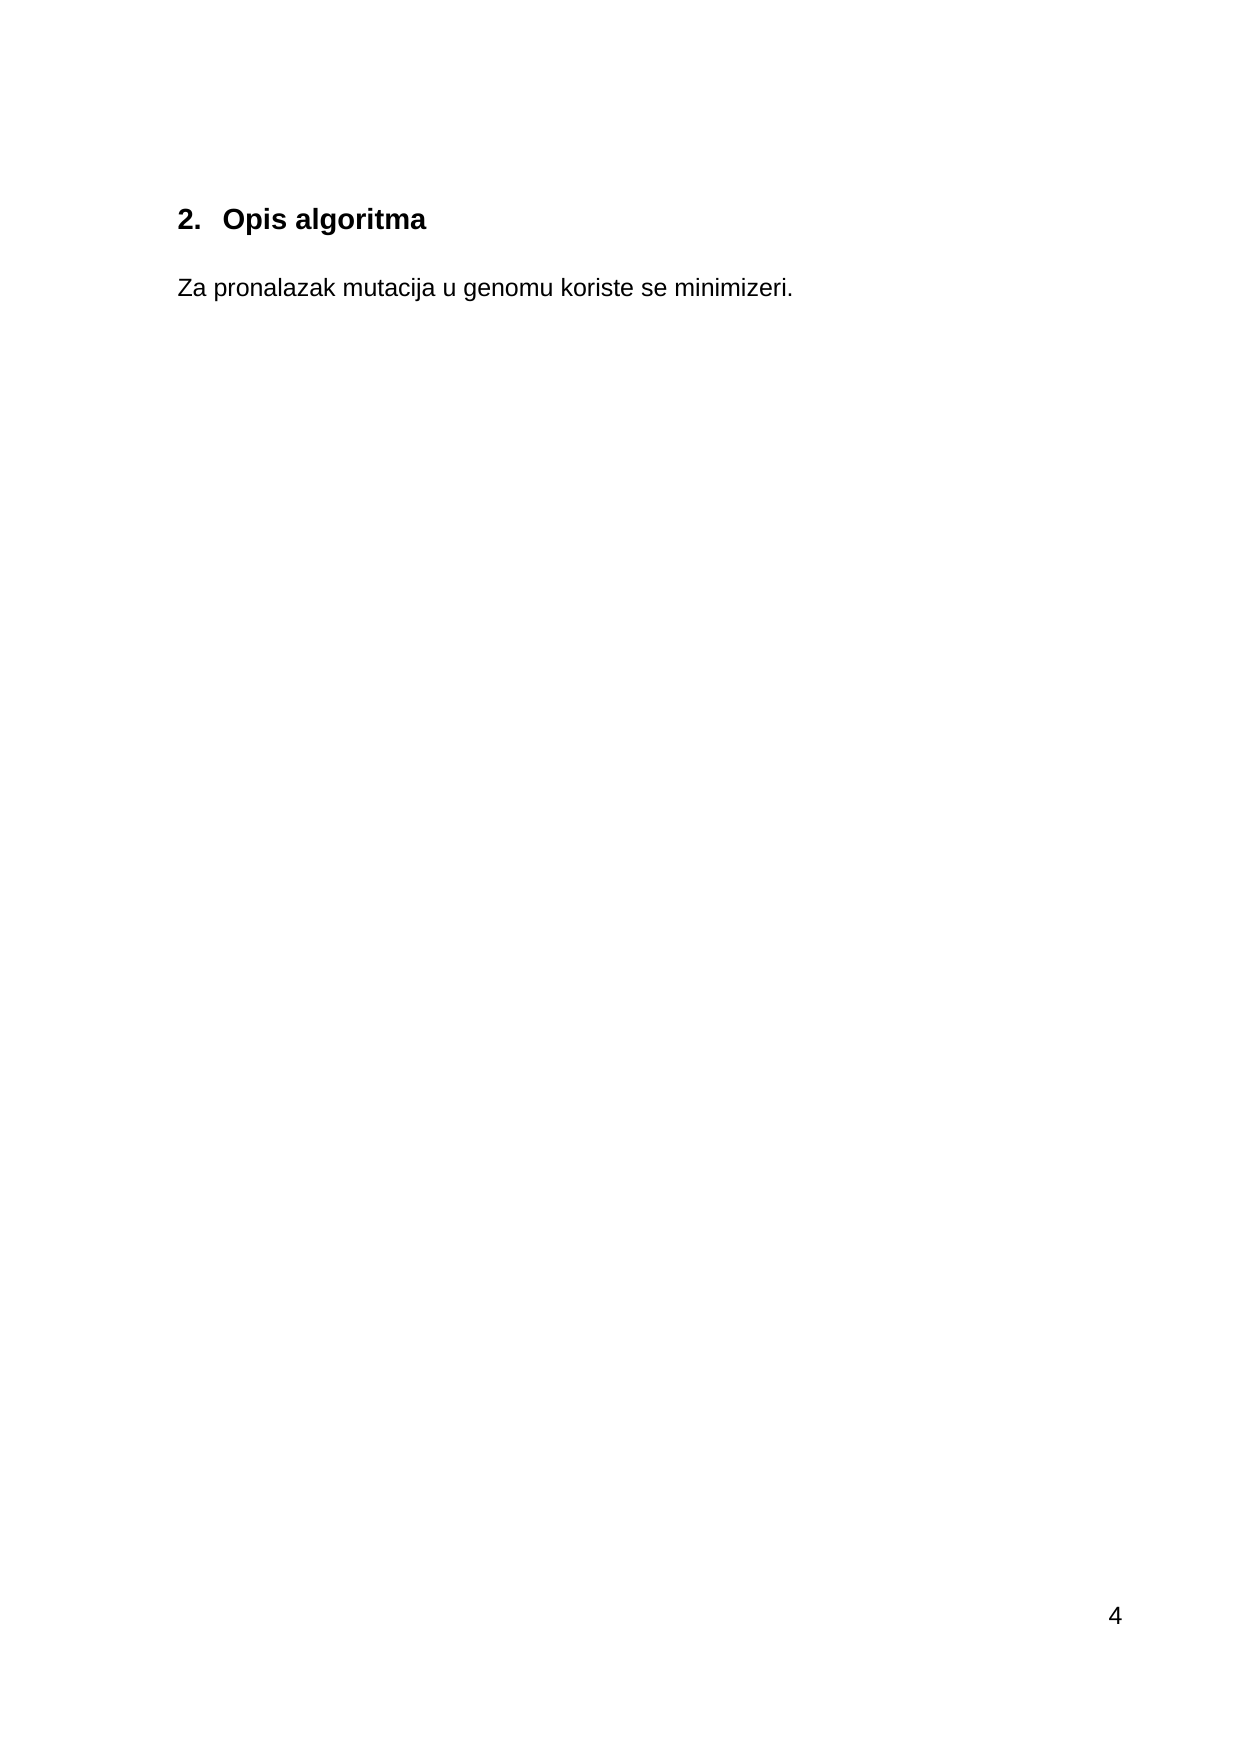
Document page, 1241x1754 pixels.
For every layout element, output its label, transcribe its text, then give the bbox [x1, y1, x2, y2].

subtitle Opis algoritma [177, 202, 1122, 236]
text Za pronalazak mutacija u genomu koriste se minimizeri. [177, 273, 1122, 302]
